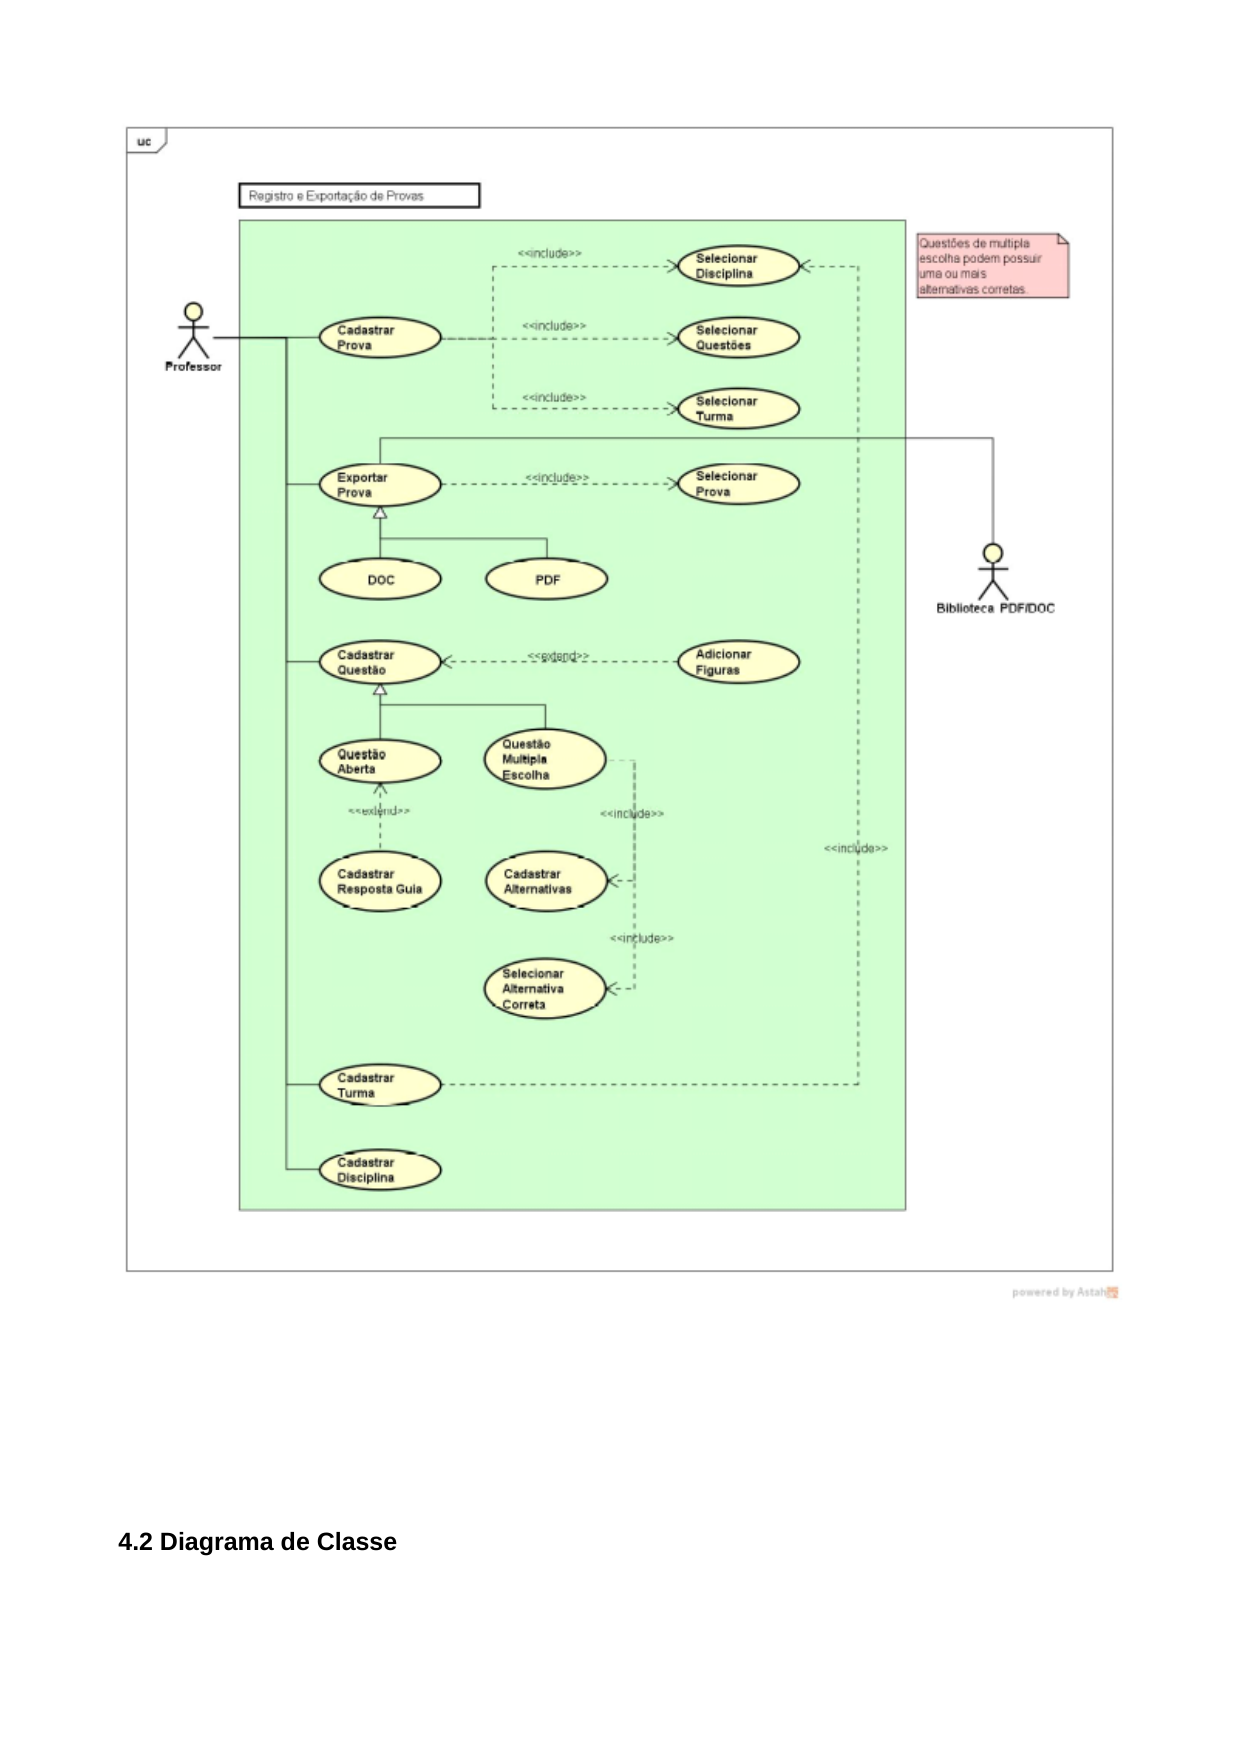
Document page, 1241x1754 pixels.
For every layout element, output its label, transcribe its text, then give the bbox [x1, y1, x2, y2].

text 4.2 Diagrama de Classe [81, 1527, 1122, 1555]
